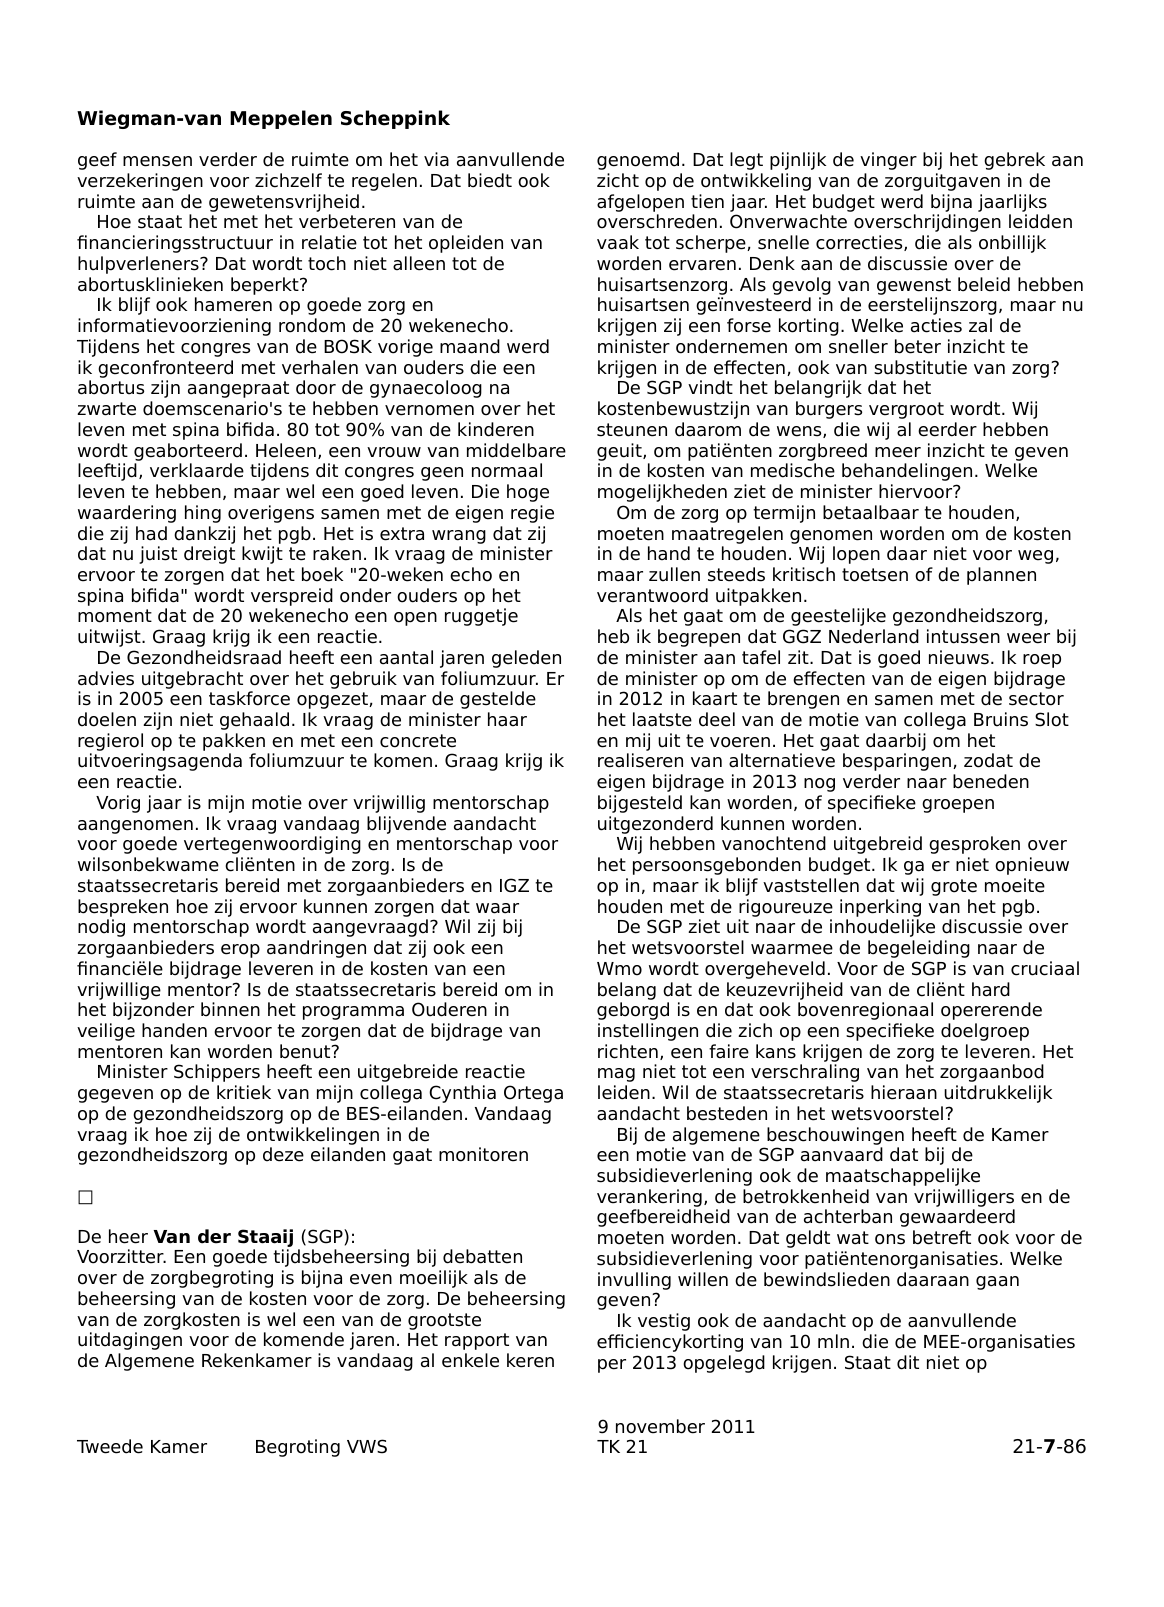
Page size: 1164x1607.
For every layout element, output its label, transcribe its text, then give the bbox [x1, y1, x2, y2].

text genoemd. Dat legt pijnlijk de vinger bij het gebrek aan zicht op de ontwikkeling van de zorguitgaven in de afgelopen tien jaar. Het budget werd bijna jaarlijks overschreden. Onverwachte overschrijdingen leidden vaak tot scherpe, snelle correcties, die als onbillijk worden ervaren. Denk aan de discussie over de huisartsenzorg. Als gevolg van gewenst beleid hebben huisartsen geïnvesteerd in de eerstelijnszorg, maar nu krijgen zij een forse korting. Welke acties zal de minister ondernemen om sneller beter inzicht te krijgen in de effecten, ook van substitutie van zorg? [596, 150, 1087, 378]
text Ik blijf ook hameren op goede zorg en informatievoorziening rondom de 20 wekenecho. Tijdens het congres van de BOSK vorige maand werd ik geconfronteerd met verhalen van ouders die een abortus zijn aangepraat door de gynaecoloog na zwarte doemscenario's te hebben vernomen over het leven met spina bifida. 80 tot 90% van de kinderen wordt geaborteerd. Heleen, een vrouw van middelbare leeftijd, verklaarde tijdens dit congres geen normaal leven te hebben, maar wel een goed leven. Die hoge waardering hing overigens samen met de eigen regie die zij had dankzij het pgb. Het is extra wrang dat zij dat nu juist dreigt kwijt te raken. Ik vraag de minister ervoor te zorgen dat het boek "20-weken echo en spina bifida" wordt verspreid onder ouders op het moment dat de 20 wekenecho een open ruggetje uitwijst. Graag krijg ik een reactie. [77, 295, 567, 648]
text Hoe staat het met het verbeteren van de financieringsstructuur in relatie tot het opleiden van hulpverleners? Dat wordt toch niet alleen tot de abortusklinieken beperkt? [77, 212, 567, 295]
text Ik vestig ook de aandacht op de aanvullende efficiencykorting van 10 mln. die de MEE-organisaties per 2013 opgelegd krijgen. Staat dit niet op [596, 1311, 1087, 1373]
text Bij de algemene beschouwingen heeft de Kamer een motie van de SGP aanvaard dat bij de subsidieverlening ook de maatschappelijke verankering, de betrokkenheid van vrijwilligers en de geefbereidheid van de achterban gewaardeerd moeten worden. Dat geldt wat ons betreft ook voor de subsidieverlening voor patiëntenorganisaties. Welke invulling willen de bewindslieden daaraan gaan geven? [596, 1124, 1087, 1311]
text De heer Van der Staaij (SGP): [77, 1227, 567, 1247]
text □ [77, 1186, 567, 1207]
text Voorzitter. Een goede tijdsbeheersing bij debatten over de zorgbegroting is bijna even moeilijk als de beheersing van de kosten voor de zorg. De beheersing van de zorgkosten is wel een van de grootste uitdagingen voor de komende jaren. Het rapport van de Algemene Rekenkamer is vandaag al enkele keren [77, 1247, 567, 1372]
text Wij hebben vanochtend uitgebreid gesproken over het persoonsgebonden budget. Ik ga er niet opnieuw op in, maar ik blijf vaststellen dat wij grote moeite houden met de rigoureuze inperking van het pgb. [596, 834, 1087, 917]
text Vorig jaar is mijn motie over vrijwillig mentorschap aangenomen. Ik vraag vandaag blijvende aandacht voor goede vertegenwoordiging en mentorschap voor wilsonbekwame cliënten in de zorg. Is de staatssecretaris bereid met zorgaanbieders en IGZ te bespreken hoe zij ervoor kunnen zorgen dat waar nodig mentorschap wordt aangevraagd? Wil zij bij zorgaanbieders erop aandringen dat zij ook een financiële bijdrage leveren in de kosten van een vrijwillige mentor? Is de staatssecretaris bereid om in het bijzonder binnen het programma Ouderen in veilige handen ervoor te zorgen dat de bijdrage van mentoren kan worden benut? [77, 793, 567, 1062]
text geef mensen verder de ruimte om het via aanvullende verzekeringen voor zichzelf te regelen. Dat biedt ook ruimte aan de gewetensvrijheid. [77, 150, 567, 212]
text Om de zorg op termijn betaalbaar te houden, moeten maatregelen genomen worden om de kosten in de hand te houden. Wij lopen daar niet voor weg, maar zullen steeds kritisch toetsen of de plannen verantwoord uitpakken. [596, 503, 1087, 606]
text De Gezondheidsraad heeft een aantal jaren geleden advies uitgebracht over het gebruik van foliumzuur. Er is in 2005 een taskforce opgezet, maar de gestelde doelen zijn niet gehaald. Ik vraag de minister haar regierol op te pakken en met een concrete uitvoeringsagenda foliumzuur te komen. Graag krijg ik een reactie. [77, 648, 567, 793]
text De SGP vindt het belangrijk dat het kostenbewustzijn van burgers vergroot wordt. Wij steunen daarom de wens, die wij al eerder hebben geuit, om patiënten zorgbreed meer inzicht te geven in de kosten van medische behandelingen. Welke mogelijkheden ziet de minister hiervoor? [596, 378, 1087, 503]
text Als het gaat om de geestelijke gezondheidszorg, heb ik begrepen dat GGZ Nederland intussen weer bij de minister aan tafel zit. Dat is goed nieuws. Ik roep de minister op om de effecten van de eigen bijdrage in 2012 in kaart te brengen en samen met de sector het laatste deel van de motie van collega Bruins Slot en mij uit te voeren. Het gaat daarbij om het realiseren van alternatieve besparingen, zodat de eigen bijdrage in 2013 nog verder naar beneden bijgesteld kan worden, of specifieke groepen uitgezonderd kunnen worden. [596, 606, 1087, 834]
text De SGP ziet uit naar de inhoudelijke discussie over het wetsvoorstel waarmee de begeleiding naar de Wmo wordt overgeheveld. Voor de SGP is van cruciaal belang dat de keuzevrijheid van de cliënt hard geborgd is en dat ook bovenregionaal opererende instellingen die zich op een specifieke doelgroep richten, een faire kans krijgen de zorg te leveren. Het mag niet tot een verschraling van het zorgaanbod leiden. Wil de staatssecretaris hieraan uitdrukkelijk aandacht besteden in het wetsvoorstel? [596, 917, 1087, 1124]
text Minister Schippers heeft een uitgebreide reactie gegeven op de kritiek van mijn collega Cynthia Ortega op de gezondheidszorg op de BES-eilanden. Vandaag vraag ik hoe zij de ontwikkelingen in de gezondheidszorg op deze eilanden gaat monitoren [77, 1062, 567, 1166]
